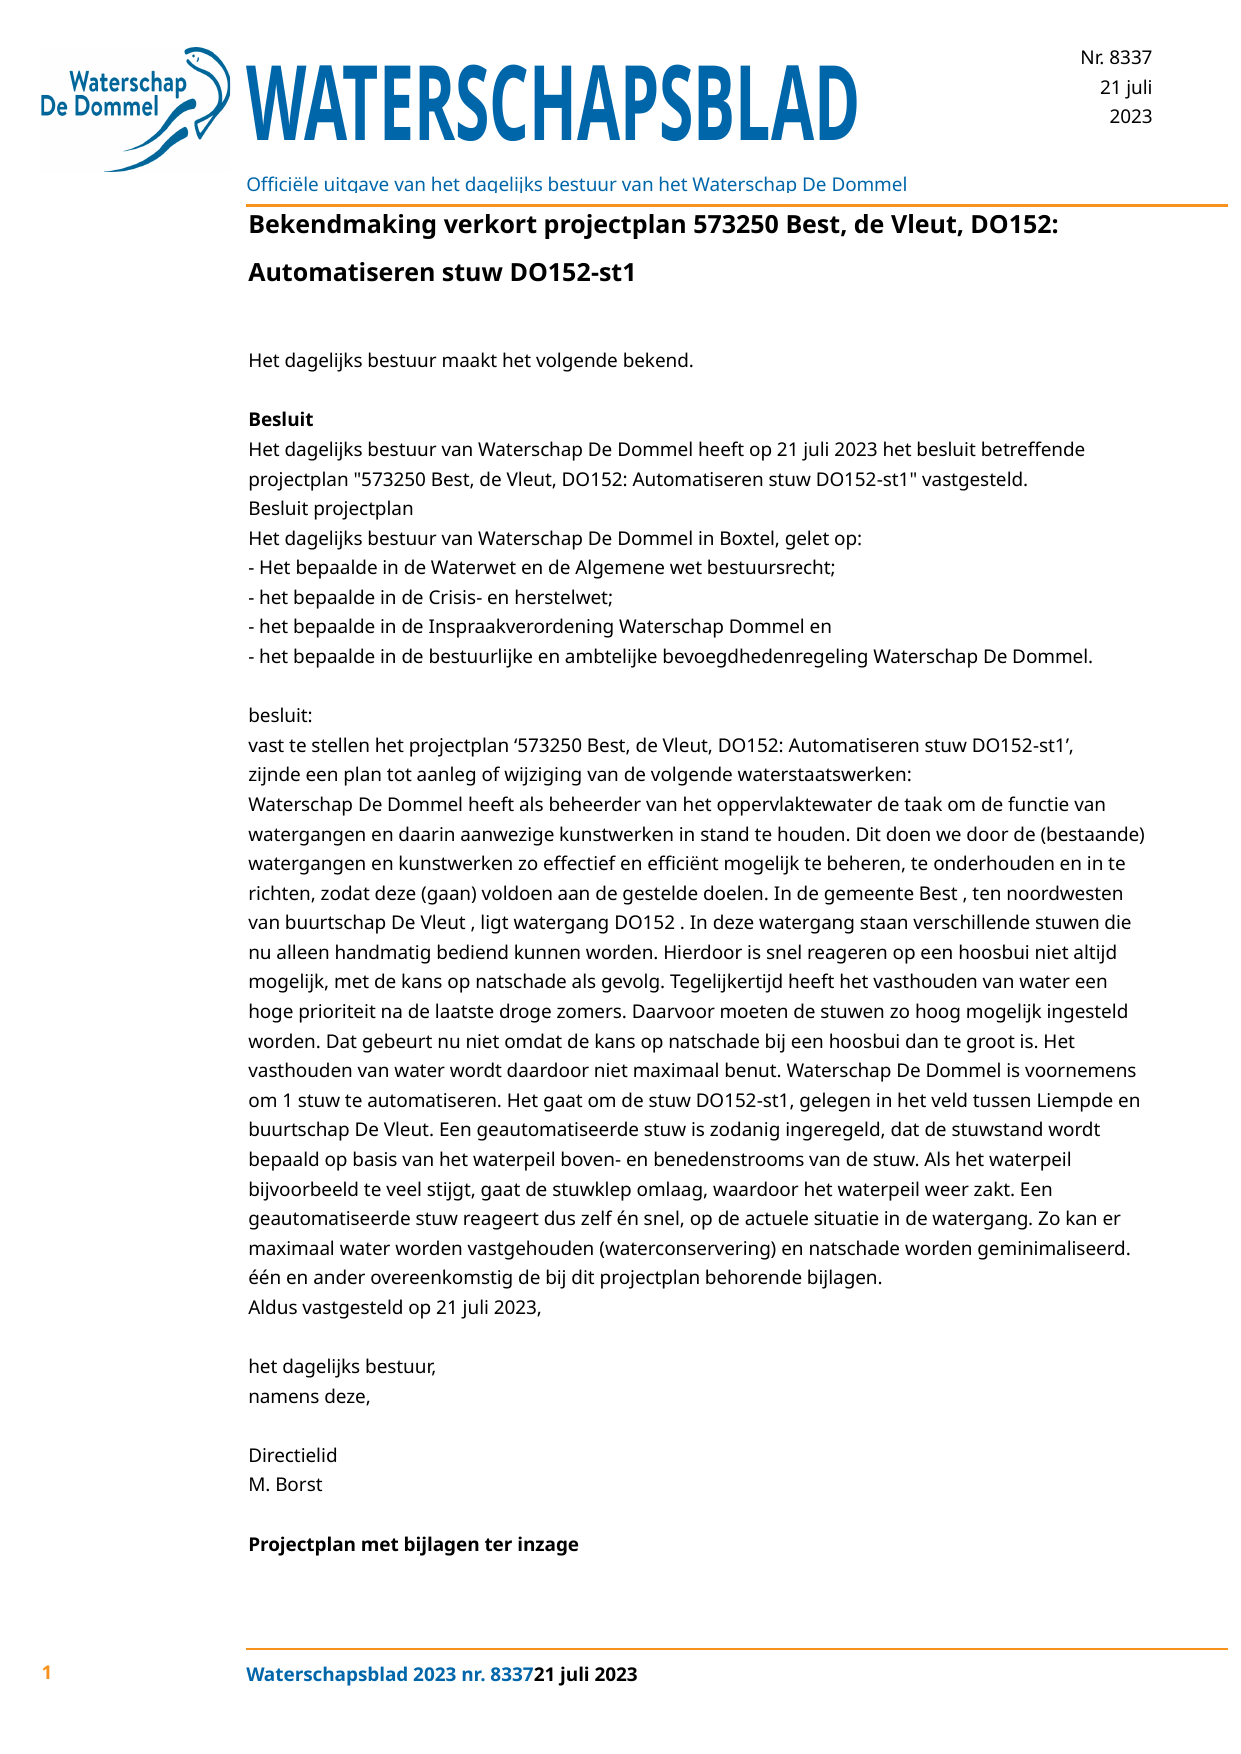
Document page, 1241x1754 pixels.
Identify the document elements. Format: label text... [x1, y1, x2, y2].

text besluit: [248, 702, 1152, 728]
text één en ander overeenkomstig de bij dit projectplan behorende bijlagen. [248, 1264, 1152, 1290]
text M. Borst [248, 1472, 1152, 1497]
text Besluit [248, 407, 1152, 432]
text Aldus vastgesteld op 21 juli 2023, [248, 1294, 1152, 1320]
text Directielid [248, 1442, 1152, 1468]
text ‑ het bepaalde in de Crisis‑ en herstelwet; [248, 584, 1152, 610]
text ‑ Het bepaalde in de Waterwet en de Algemene wet bestuursrecht; [248, 554, 1152, 580]
text Waterschap De Dommel heeft als beheerder van het oppervlaktewater de taak om de functie van watergangen en daarin aanwezige kunstwerken in stand te houden. Dit doen we door de (bestaande) watergangen en kunstwerken zo effectief en efficiënt mogelijk te beheren, te onderhouden en in te richten, zodat deze (gaan) voldoen aan de gestelde doelen. In de gemeente Best , ten noordwesten van buurtschap De Vleut , ligt watergang DO152 . In deze watergang staan verschillende stuwen die nu alleen handmatig bediend kunnen worden. Hierdoor is snel reageren op een hoosbui niet altijd mogelijk, met de kans op natschade als gevolg. Tegelijkertijd heeft het vasthouden van water een hoge prioriteit na de laatste droge zomers. Daarvoor moeten de stuwen zo hoog mogelijk ingesteld worden. Dat gebeurt nu niet omdat de kans op natschade bij een hoosbui dan te groot is. Het vasthouden van water wordt daardoor niet maximaal benut. Waterschap De Dommel is voornemens om 1 stuw te automatiseren. Het gaat om de stuw DO152‑st1, gelegen in het veld tussen Liempde en buurtschap De Vleut. Een geautomatiseerde stuw is zodanig ingeregeld, dat de stuwstand wordt bepaald op basis van het waterpeil boven‑ en benedenstrooms van de stuw. Als het waterpeil bijvoorbeeld te veel stijgt, gaat de stuwklep omlaag, waardoor het waterpeil weer zakt. Een geautomatiseerde stuw reageert dus zelf én snel, op de actuele situatie in de watergang. Zo kan er maximaal water worden vastgehouden (waterconservering) en natschade worden geminimaliseerd. [248, 791, 1152, 1261]
picture [45, 99, 51, 111]
picture [198, 118, 210, 131]
text Het dagelijks bestuur van Waterschap De Dommel in Boxtel, gelet op: [248, 525, 1152, 551]
text Projectplan met bijlagen ter inzage [248, 1531, 1152, 1557]
text Het dagelijks bestuur van Waterschap De Dommel heeft op 21 juli 2023 het besluit betreffende projectplan "573250 Best, de Vleut, DO152: Automatiseren stuw DO152‑st1" vastgesteld. [248, 436, 1152, 492]
text namens deze, [248, 1383, 1152, 1409]
text Bekendmaking verkort projectplan 573250 Best, de Vleut, DO152: Automatiseren stuw DO152‑st1 [248, 207, 1152, 288]
text vast te stellen het projectplan ‘573250 Best, de Vleut, DO152: Automatiseren stuw DO152‑st1’, [248, 732, 1152, 758]
text het dagelijks bestuur, [248, 1353, 1152, 1379]
text Het dagelijks bestuur maakt het volgende bekend. [248, 347, 1152, 373]
picture [41, 47, 231, 172]
text ‑ het bepaalde in de bestuurlijke en ambtelijke bevoegdhedenregeling Waterschap De Dommel. [248, 643, 1152, 669]
text ‑ het bepaalde in de Inspraakverordening Waterschap Dommel en [248, 614, 1152, 639]
text Besluit projectplan [248, 495, 1152, 521]
picture [204, 47, 231, 76]
text zijnde een plan tot aanleg of wijziging van de volgende waterstaatswerken: [248, 762, 1152, 787]
